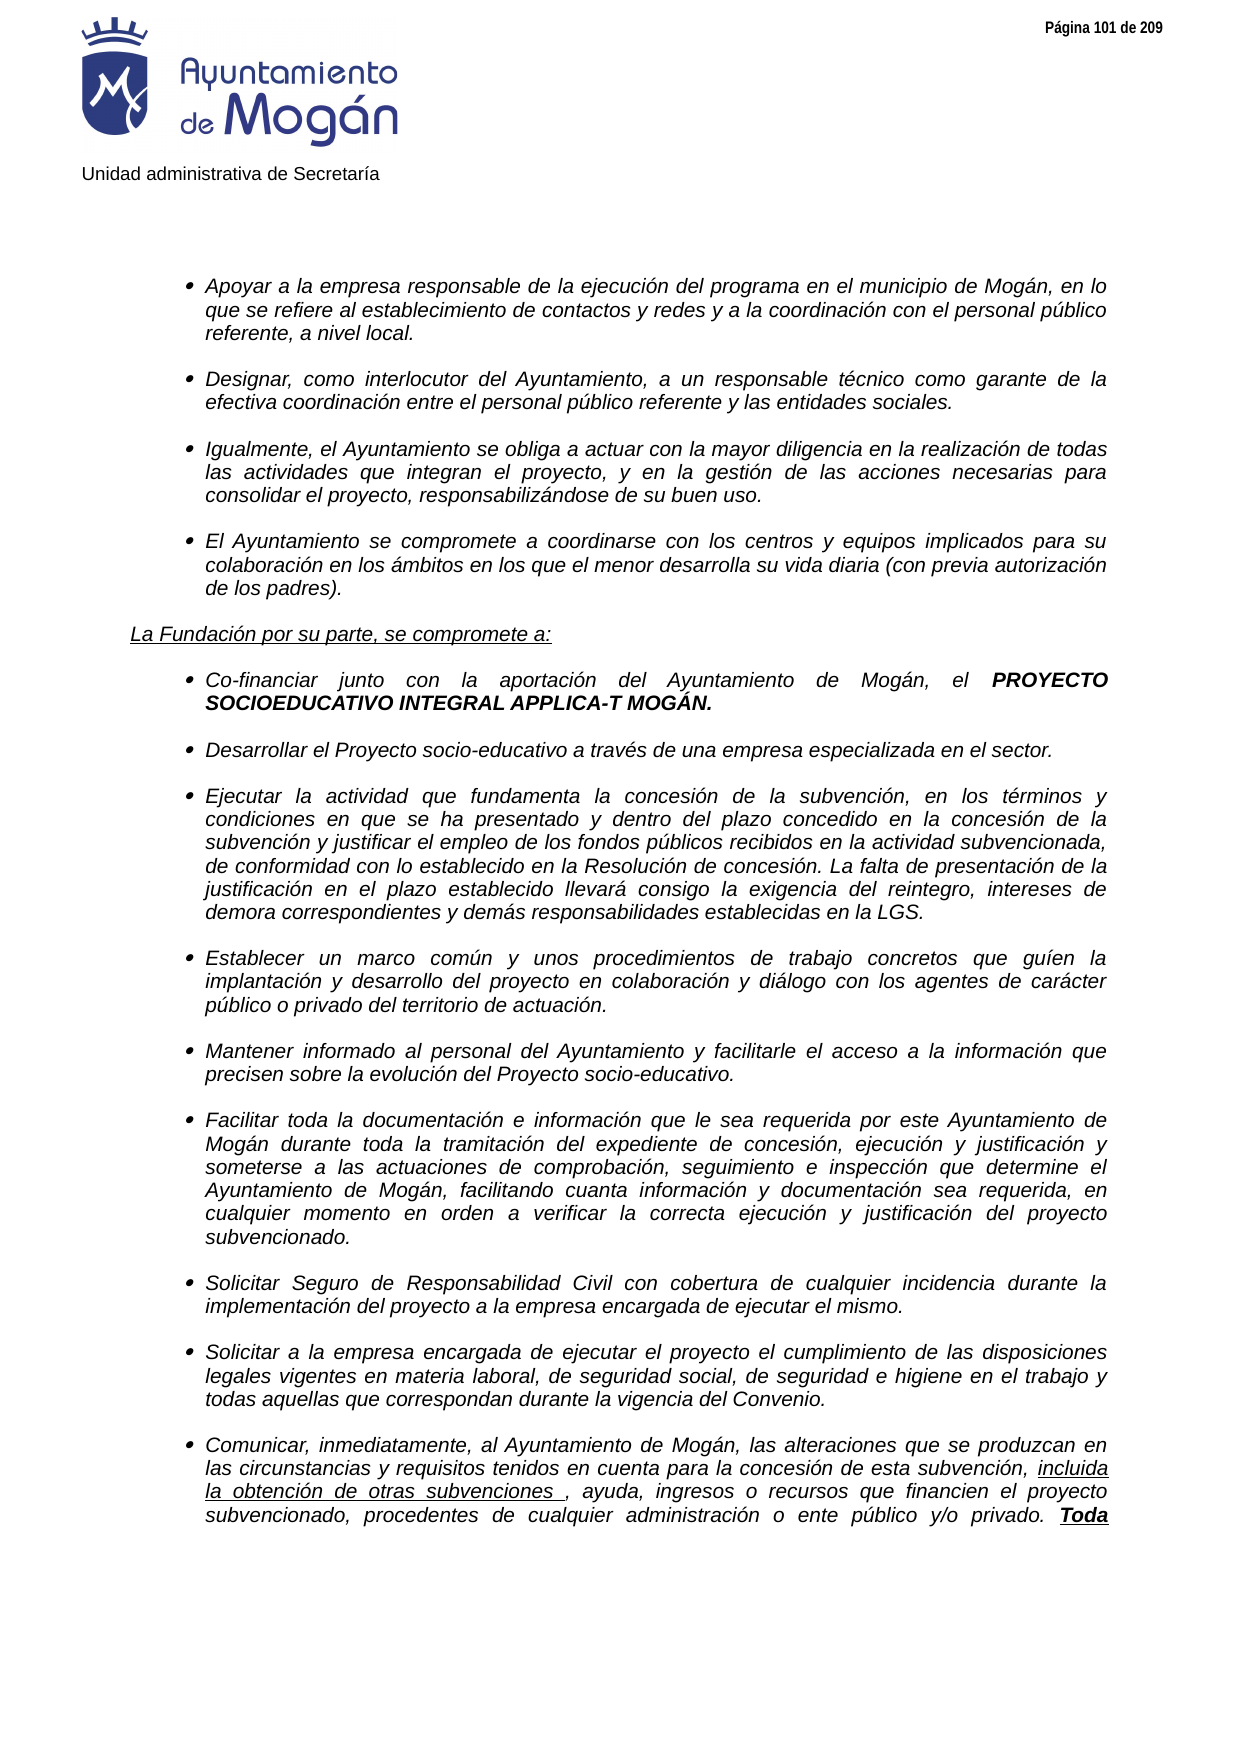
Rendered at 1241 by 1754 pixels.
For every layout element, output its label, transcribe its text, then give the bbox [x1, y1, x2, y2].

text La Fundación por su parte, se compromete a: [130, 622, 1110, 646]
list Facilitar toda la documentación e información que le sea requerida por este Ayuntamiento de Mogán durante toda la tramitación del expediente de concesión, ejecución y justificación y someterse a las actuaciones de comprobación, seguimiento e inspección que determine el Ayuntamiento de Mogán, facilitando cuanta información y documentación sea requerida, en cualquier momento en orden a verificar la correcta ejecución y justificación del proyecto subvencionado. [184, 1109, 1110, 1248]
list Desarrollar el Proyecto socio-educativo a través de una empresa especializada en el sector. [184, 738, 1110, 761]
list El Ayuntamiento se compromete a coordinarse con los centros y equipos implicados para su colaboración en los ámbitos en los que el menor desarrolla su vida diaria (con previa autorización de los padres). [184, 530, 1110, 599]
list Co-financiar junto con la aportación del Ayuntamiento de Mogán, el PROYECTO SOCIOEDUCATIVO INTEGRAL APPLICA-T MOGÁN. [184, 669, 1110, 715]
list Establecer un marco común y unos procedimientos de trabajo concretos que guíen la implantación y desarrollo del proyecto en colaboración y diálogo con los agentes de carácter público o privado del territorio de actuación. [184, 947, 1110, 1017]
list Solicitar a la empresa encargada de ejecutar el proyecto el cumplimiento de las disposiciones legales vigentes en materia laboral, de seguridad social, de seguridad e higiene en el trabajo y todas aquellas que correspondan durante la vigencia del Convenio. [184, 1341, 1110, 1411]
list Designar, como interlocutor del Ayuntamiento, a un responsable técnico como garante de la efectiva coordinación entre el personal público referente y las entidades sociales. [184, 368, 1110, 414]
list Igualmente, el Ayuntamiento se obliga a actuar con la mayor diligencia en la realización de todas las actividades que integran el proyecto, y en la gestión de las acciones necesarias para consolidar el proyecto, responsabilizándose de su buen uso. [184, 437, 1110, 507]
list Solicitar Seguro de Responsabilidad Civil con cobertura de cualquier incidencia durante la implementación del proyecto a la empresa encargada de ejecutar el mismo. [184, 1271, 1110, 1318]
list Mantener informado al personal del Ayuntamiento y facilitarle el acceso a la información que precisen sobre la evolución del Proyecto socio-educativo. [184, 1039, 1110, 1086]
list Apoyar a la empresa responsable de la ejecución del programa en el municipio de Mogán, en lo que se refiere al establecimiento de contactos y redes y a la coordinación con el personal público referente, a nivel local. [184, 275, 1110, 345]
list Comunicar, inmediatamente, al Ayuntamiento de Mogán, las alteraciones que se produzcan en las circunstancias y requisitos tenidos en cuenta para la concesión de esta subvención, incluida la obtención de otras subvenciones , ayuda, ingresos o recursos que financien el proyecto subvencionado, procedentes de cualquier administración o ente público y/o privado. Toda [184, 1433, 1110, 1527]
list Ejecutar la actividad que fundamenta la concesión de la subvención, en los términos y condiciones en que se ha presentado y dentro del plazo concedido en la concesión de la subvención y justificar el empleo de los fondos públicos recibidos en la actividad subvencionada, de conformidad con lo establecido en la Resolución de concesión. La falta de presentación de la justificación en el plazo establecido llevará consigo la exigencia del reintegro, intereses de demora correspondientes y demás responsabilidades establecidas en la LGS. [184, 784, 1110, 924]
picture [81, 17, 398, 153]
